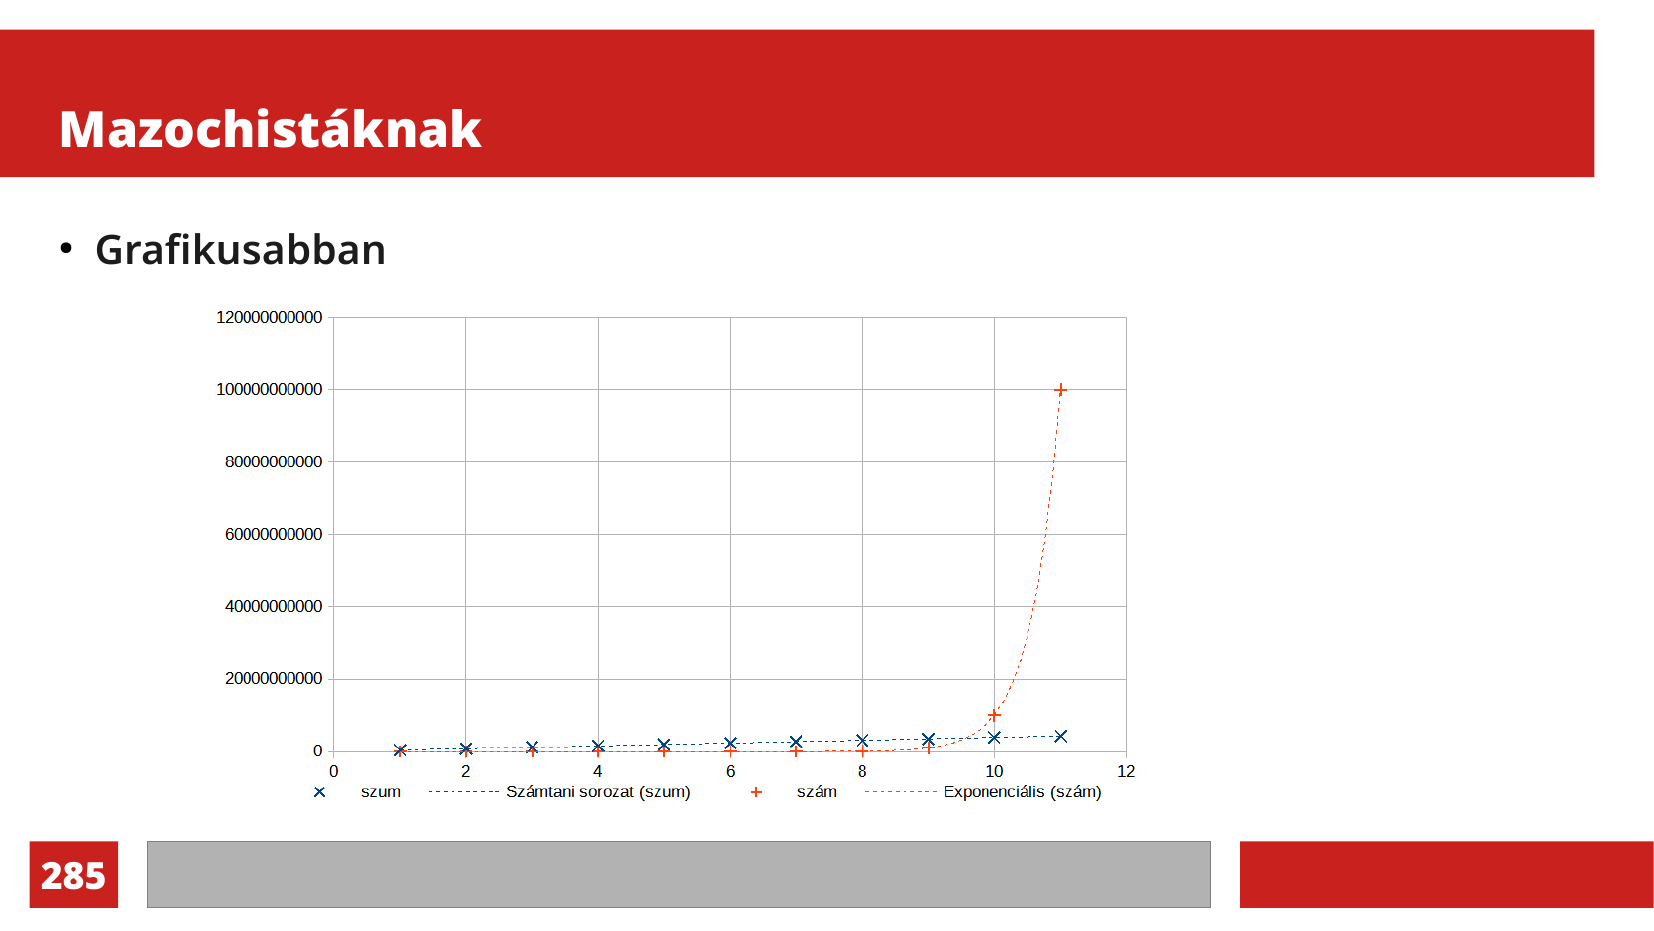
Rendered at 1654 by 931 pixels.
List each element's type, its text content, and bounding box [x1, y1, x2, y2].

list Grafikusabban [59, 221, 1565, 296]
title Mazochistáknak [59, 44, 1595, 163]
picture [206, 297, 1151, 829]
